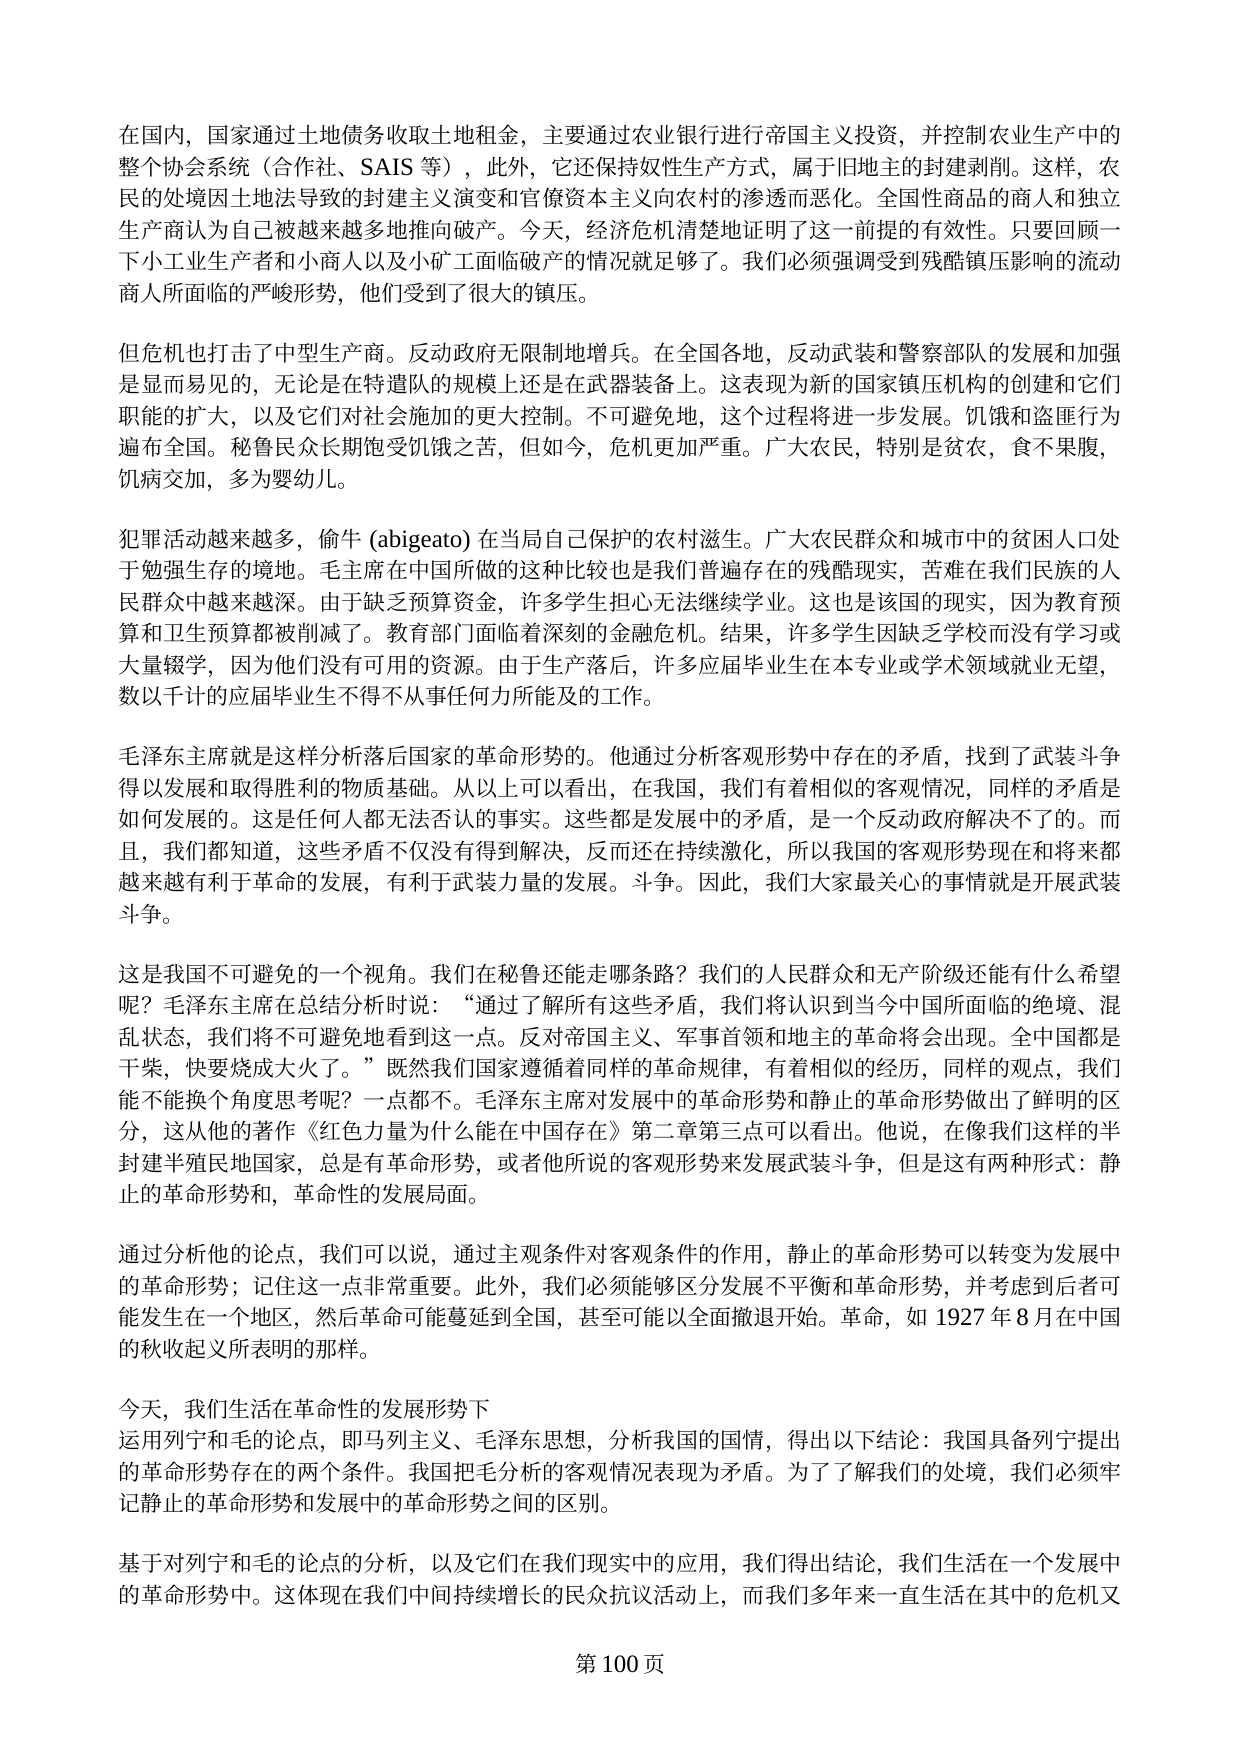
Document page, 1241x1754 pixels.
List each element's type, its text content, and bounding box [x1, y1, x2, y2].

text 在国内，国家通过土地债务收取土地租金，主要通过农业银行进行帝国主义投资，并控制农业生产中的整个协会系统（合作社、SAIS 等），此外，它还保持奴性生产方式，属于旧地主的封建剥削。这样，农民的处境因土地法导致的封建主义演变和官僚资本主义向农村的渗透而恶化。全国性商品的商人和独立生产商认为自己被越来越多地推向破产。今天，经济危机清楚地证明了这一前提的有效性。只要回顾一下小工业生产者和小商人以及小矿工面临破产的情况就足够了。我们必须强调受到残酷镇压影响的流动商人所面临的严峻形势，他们受到了很大的镇压。 [118, 118, 1122, 307]
text 这是我国不可避免的一个视角。我们在秘鲁还能走哪条路？我们的人民群众和无产阶级还能有什么希望呢？毛泽东主席在总结分析时说：“通过了解所有这些矛盾，我们将认识到当今中国所面临的绝境、混乱状态，我们将不可避免地看到这一点。反对帝国主义、军事首领和地主的革命将会出现。全中国都是干柴，快要烧成大火了。”既然我们国家遵循着同样的革命规律，有着相似的经历，同样的观点，我们能不能换个角度思考呢？一点都不。毛泽东主席对发展中的革命形势和静止的革命形势做出了鲜明的区分，这从他的著作《红色力量为什么能在中国存在》第二章第三点可以看出。他说，在像我们这样的半封建半殖民地国家，总是有革命形势，或者他所说的客观形势来发展武装斗争，但是这有两种形式：静止的革命形势和，革命性的发展局面。 [118, 957, 1122, 1209]
text 运用列宁和毛的论点，即马列主义、毛泽东思想，分析我国的国情，得出以下结论：我国具备列宁提出的革命形势存在的两个条件。我国把毛分析的客观情况表现为矛盾。为了了解我们的处境，我们必须牢记静止的革命形势和发展中的革命形势之间的区别。 [118, 1423, 1122, 1518]
text 基于对列宁和毛的论点的分析，以及它们在我们现实中的应用，我们得出结论，我们生活在一个发展中的革命形势中。这体现在我们中间持续增长的民众抗议活动上，而我们多年来一直生活在其中的危机又 [118, 1547, 1122, 1609]
text 犯罪活动越来越多，偷牛 (abigeato) 在当局自己保护的农村滋生。广大农民群众和城市中的贫困人口处于勉强生存的境地。毛主席在中国所做的这种比较也是我们普遍存在的残酷现实，苦难在我们民族的人民群众中越来越深。由于缺乏预算资金，许多学生担心无法继续学业。这也是该国的现实，因为教育预算和卫生预算都被削减了。教育部门面临着深刻的金融危机。结果，许多学生因缺乏学校而没有学习或大量辍学，因为他们没有可用的资源。由于生产落后，许多应届毕业生在本专业或学术领域就业无望，数以千计的应届毕业生不得不从事任何力所能及的工作。 [118, 522, 1122, 711]
text 通过分析他的论点，我们可以说，通过主观条件对客观条件的作用，静止的革命形势可以转变为发展中的革命形势；记住这一点非常重要。此外，我们必须能够区分发展不平衡和革命形势，并考虑到后者可能发生在一个地区，然后革命可能蔓延到全国，甚至可能以全面撤退开始。革命，如1927年8月在中国的秋收起义所表明的那样。 [118, 1237, 1122, 1363]
text 今天，我们生活在革命性的发展形势下 [118, 1392, 1122, 1423]
text 但危机也打击了中型生产商。反动政府无限制地增兵。在全国各地，反动武装和警察部队的发展和加强是显而易见的，无论是在特遣队的规模上还是在武器装备上。这表现为新的国家镇压机构的创建和它们职能的扩大，以及它们对社会施加的更大控制。不可避免地，这个过程将进一步发展。饥饿和盗匪行为遍布全国。秘鲁民众长期饱受饥饿之苦，但如今，危机更加严重。广大农民，特别是贫农，食不果腹，饥病交加，多为婴幼儿。 [118, 336, 1122, 493]
text 毛泽东主席就是这样分析落后国家的革命形势的。他通过分析客观形势中存在的矛盾，找到了武装斗争得以发展和取得胜利的物质基础。从以上可以看出，在我国，我们有着相似的客观情况，同样的矛盾是如何发展的。这是任何人都无法否认的事实。这些都是发展中的矛盾，是一个反动政府解决不了的。而且，我们都知道，这些矛盾不仅没有得到解决，反而还在持续激化，所以我国的客观形势现在和将来都越来越有利于革命的发展，有利于武装力量的发展。斗争。因此，我们大家最关心的事情就是开展武装斗争。 [118, 739, 1122, 928]
